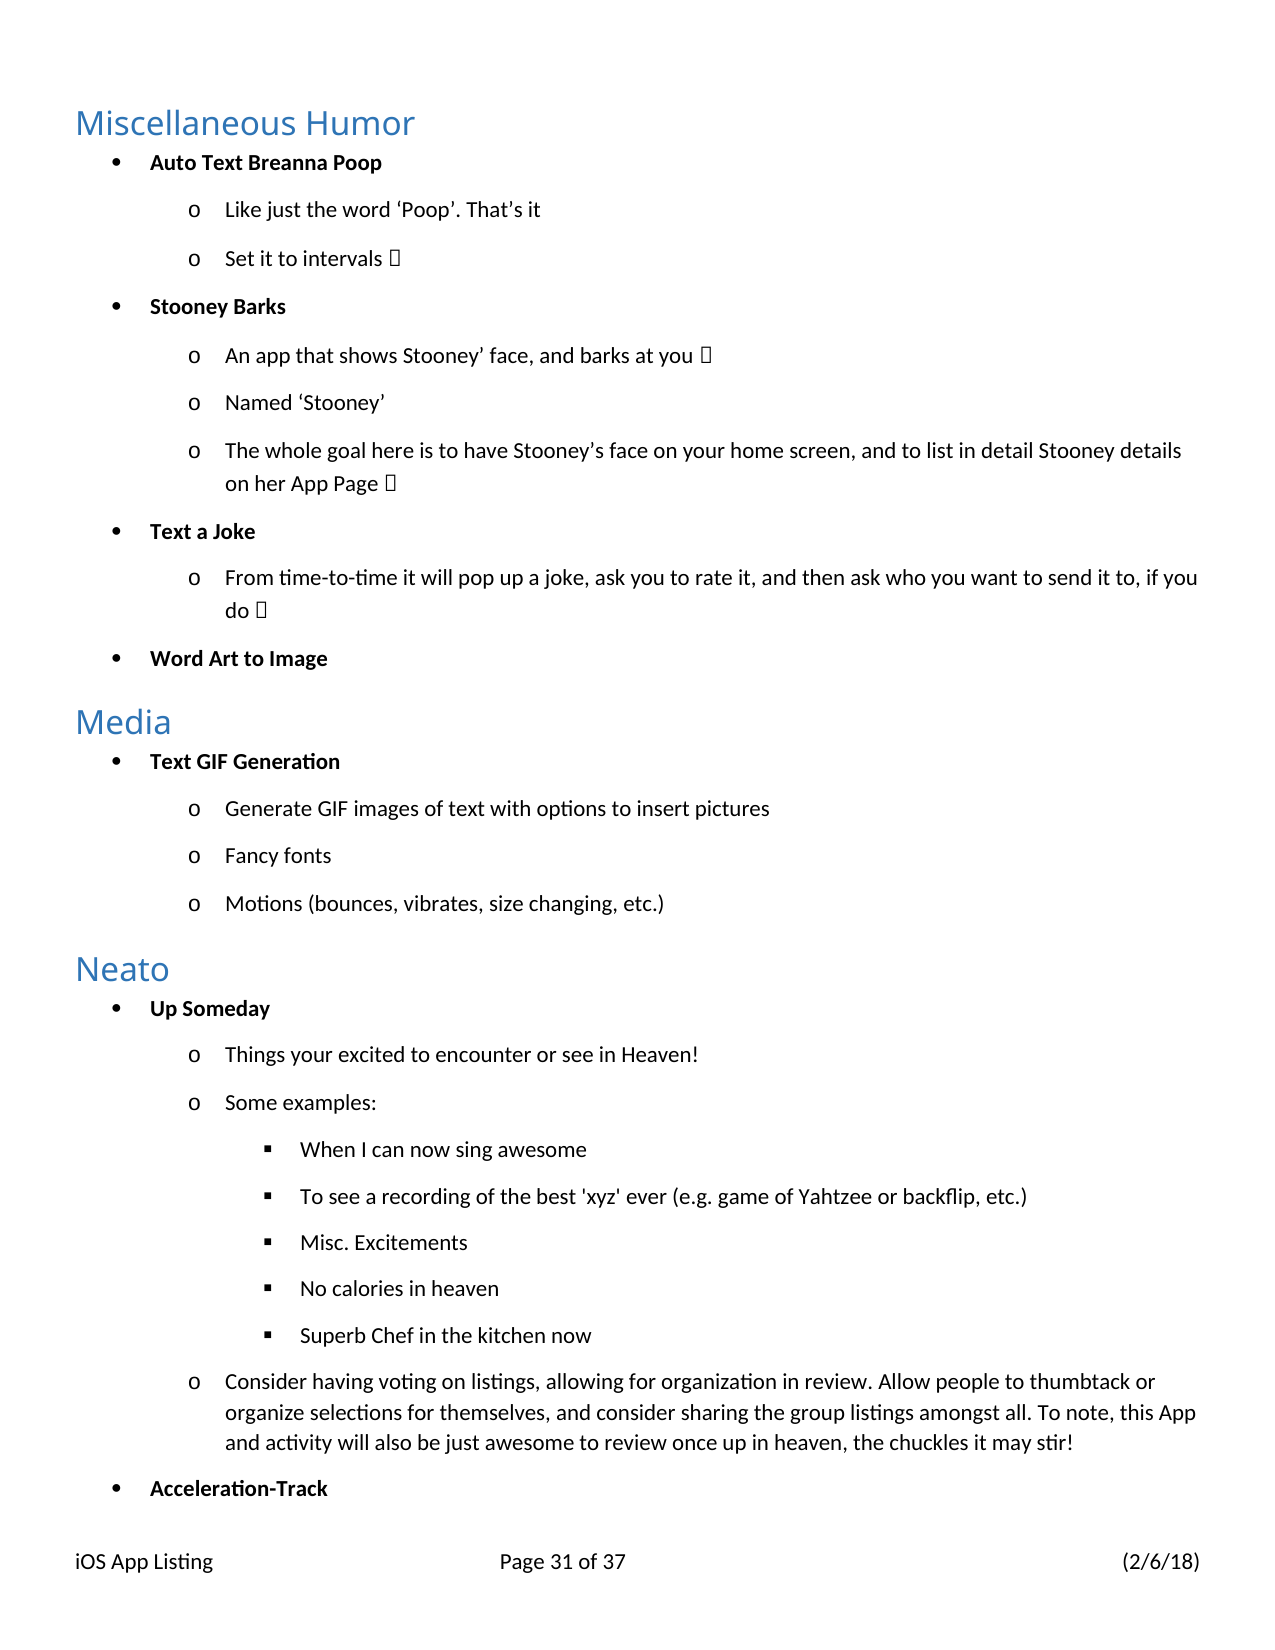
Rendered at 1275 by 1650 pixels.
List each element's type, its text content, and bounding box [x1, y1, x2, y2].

list Motions (bounces, vibrates, size changing, etc.) [187, 889, 1200, 919]
list Like just the word ‘Poop’. That’s it [187, 195, 1200, 224]
list Set it to intervals  [187, 242, 1200, 274]
list Fancy fonts [187, 842, 1200, 871]
list Generate GIF images of text with options to insert pictures [187, 794, 1200, 823]
list Text GIF Generation [112, 747, 1200, 775]
list Misc. Excitements [262, 1228, 1200, 1256]
list Named ‘Stooney’ [187, 388, 1200, 418]
list From time-to-time it will pop up a joke, ask you to rate it, and then ask who you want to send it to, if you do  [187, 563, 1200, 626]
list Some examples: [187, 1088, 1200, 1117]
subtitle Media [75, 699, 1200, 744]
list Consider having voting on listings, allowing for organization in review. Allow people to thumbtack or organize selections for themselves, and consider sharing the group listings amongst all. To note, this App and activity will also be just awesome to review once up in heaven, the chuckles it may stir! [187, 1367, 1200, 1456]
list Text a Joke [112, 517, 1200, 545]
list Word Art to Image [112, 644, 1200, 672]
list Auto Text Breanna Poop [112, 148, 1200, 177]
list Superb Chef in the kitchen now [262, 1321, 1200, 1349]
subtitle Neato [75, 946, 1200, 991]
list When I can now sing awesome [262, 1136, 1200, 1163]
list Acceleration-Track [112, 1474, 1200, 1502]
list Things your excited to encounter or see in Heaven! [187, 1041, 1200, 1070]
list An app that shows Stooney’ face, and barks at you  [187, 339, 1200, 370]
subtitle Miscellaneous Humor [75, 100, 1200, 145]
list Up Someday [112, 994, 1200, 1022]
list No calories in heaven [262, 1274, 1200, 1303]
list Stooney Barks [112, 292, 1200, 320]
list To see a recording of the best 'xyz' ever (e.g. game of Yahtzee or backflip, etc.) [262, 1182, 1200, 1210]
list The whole goal here is to have Stooney’s face on your home screen, and to list in detail Stooney details on her App Page  [187, 436, 1200, 498]
